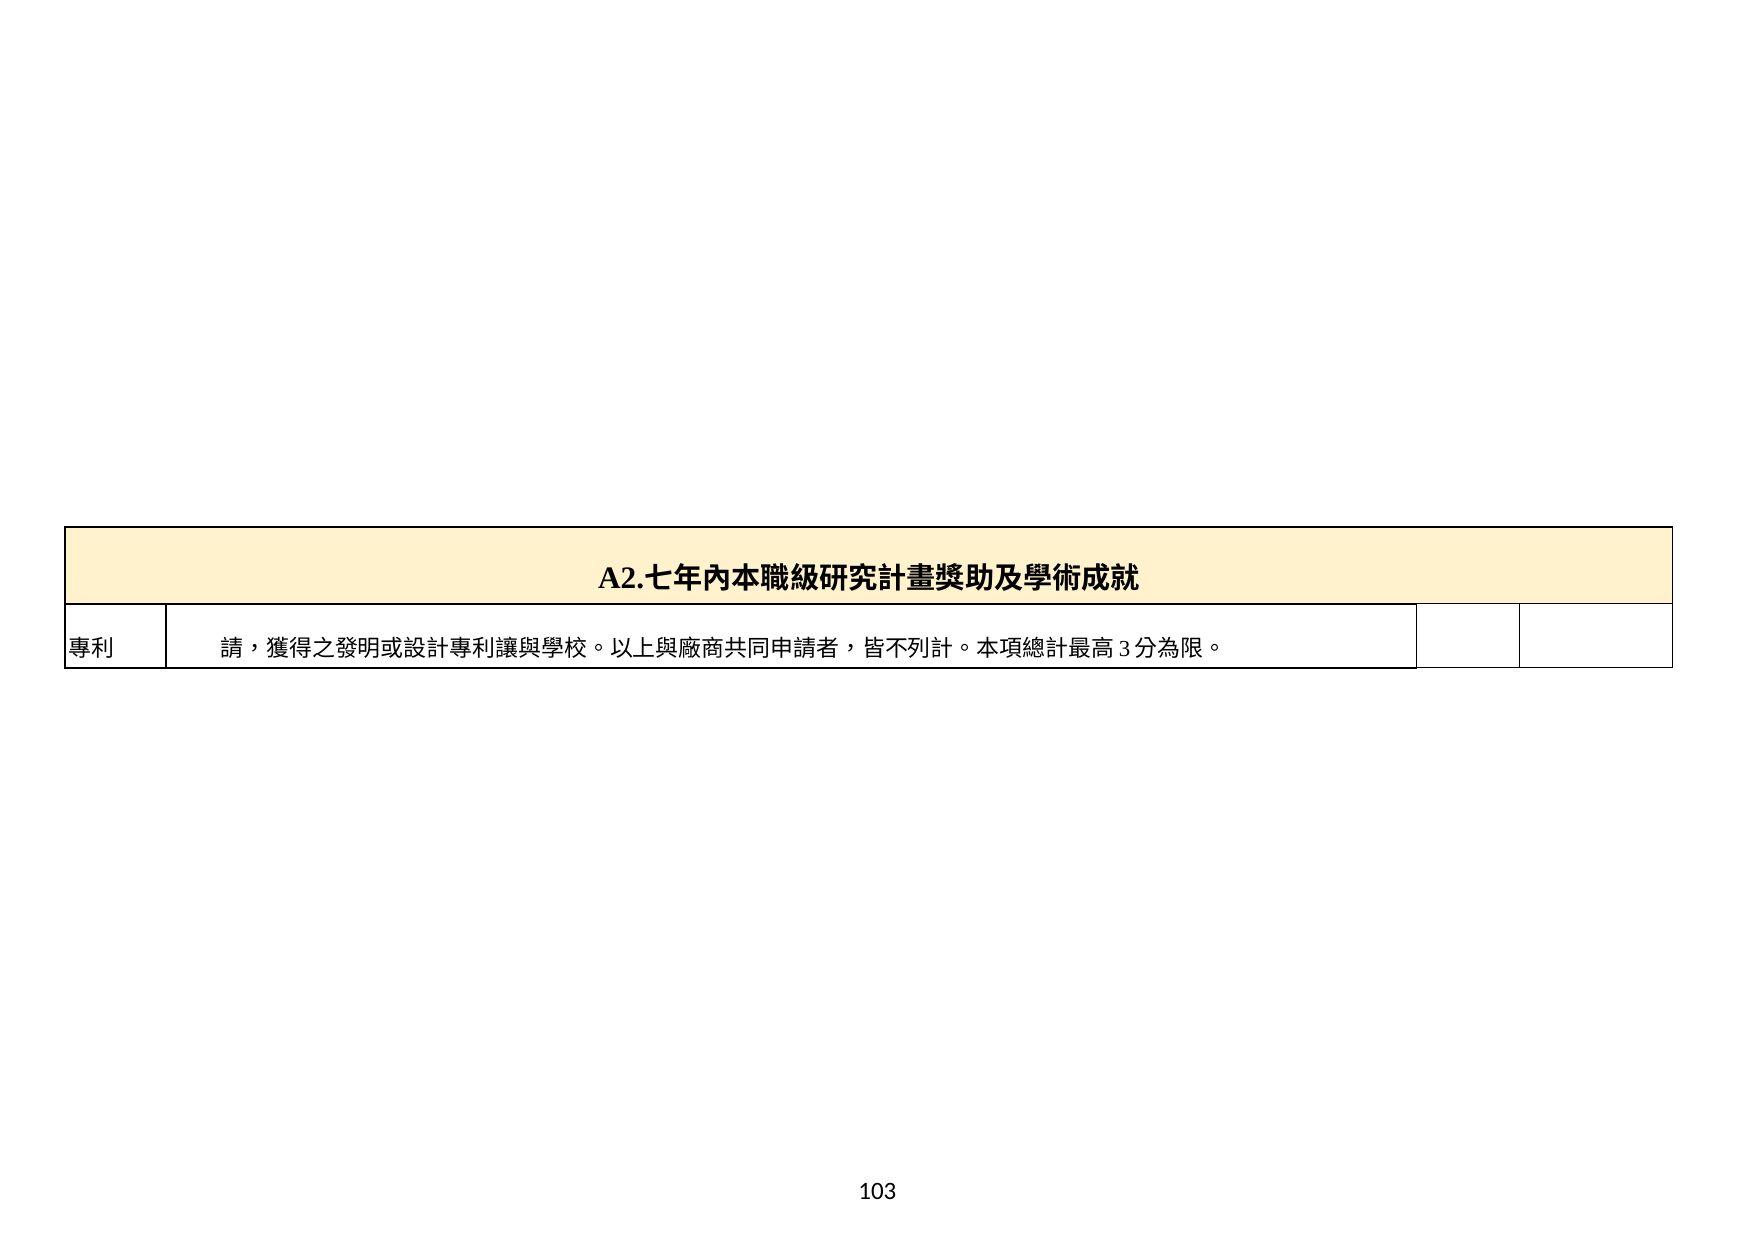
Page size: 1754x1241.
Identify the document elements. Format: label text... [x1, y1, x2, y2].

table_cell 請，獲得之發明或設計專利讓與學校。以上與廠商共同申請者，皆不列計。本項總計最高3分為限。 [167, 605, 1416, 667]
table_header A2.七年內本職級研究計畫獎助及學術成就 [66, 528, 1672, 603]
table_cell [1520, 604, 1672, 667]
table_cell [1417, 604, 1519, 667]
table_cell 專利 [66, 605, 165, 667]
